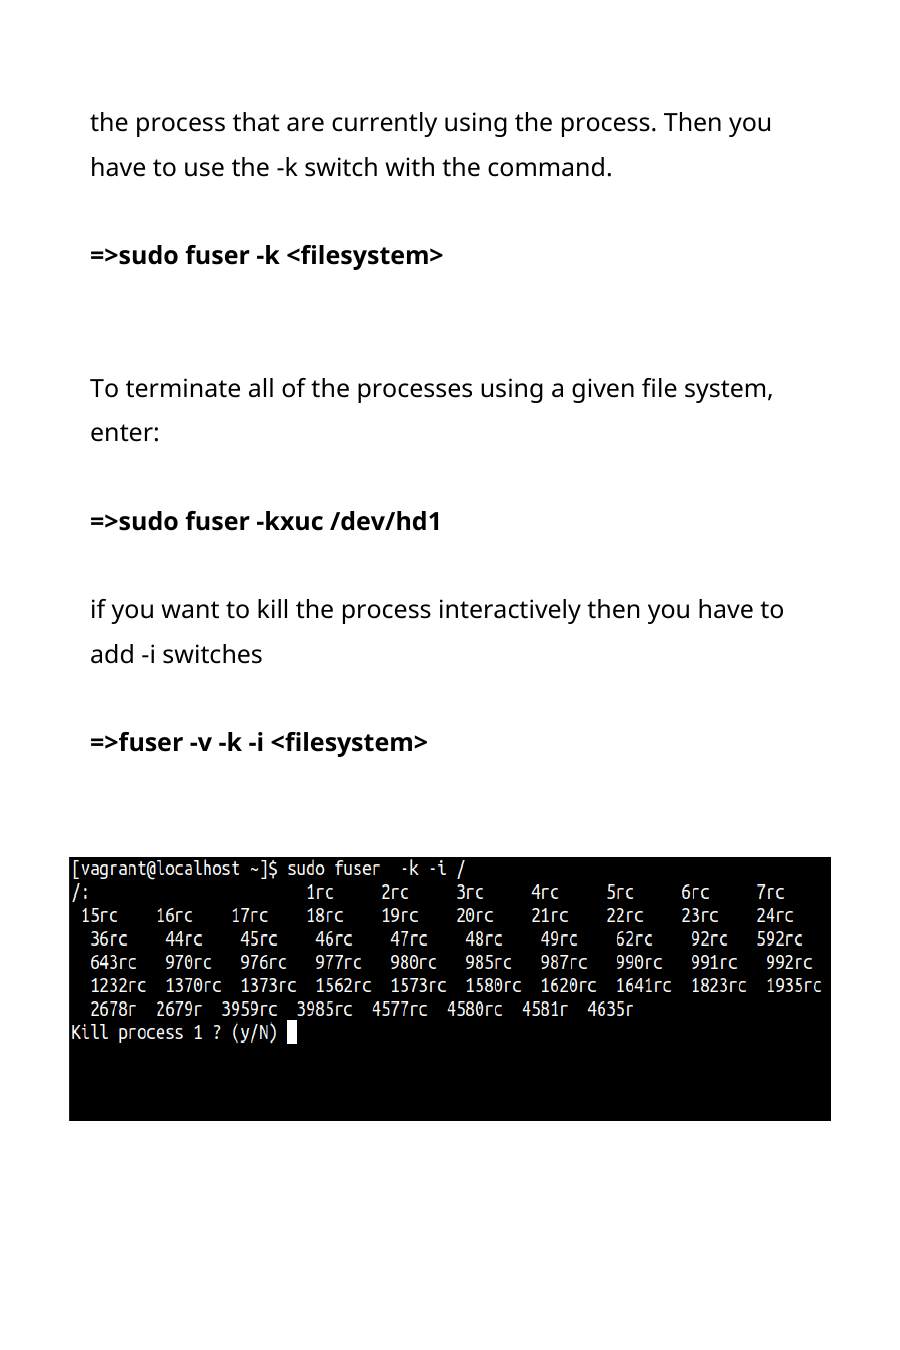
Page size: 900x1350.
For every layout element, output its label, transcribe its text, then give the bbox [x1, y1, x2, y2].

text if you want to kill the process interactively then you have to add -i switches [90, 592, 810, 670]
text =>fuser -v -k -i <filesystem> [90, 725, 810, 759]
picture [69, 857, 831, 1121]
text =>sudo fuser -k <filesystem> [90, 238, 810, 272]
text To terminate all of the processes using a given file system, enter: [90, 371, 810, 449]
text =>sudo fuser -kxuc /dev/hd1 [90, 503, 810, 537]
text the process that are currently using the process. Then you have to use the -k switch with the command. [90, 105, 810, 183]
